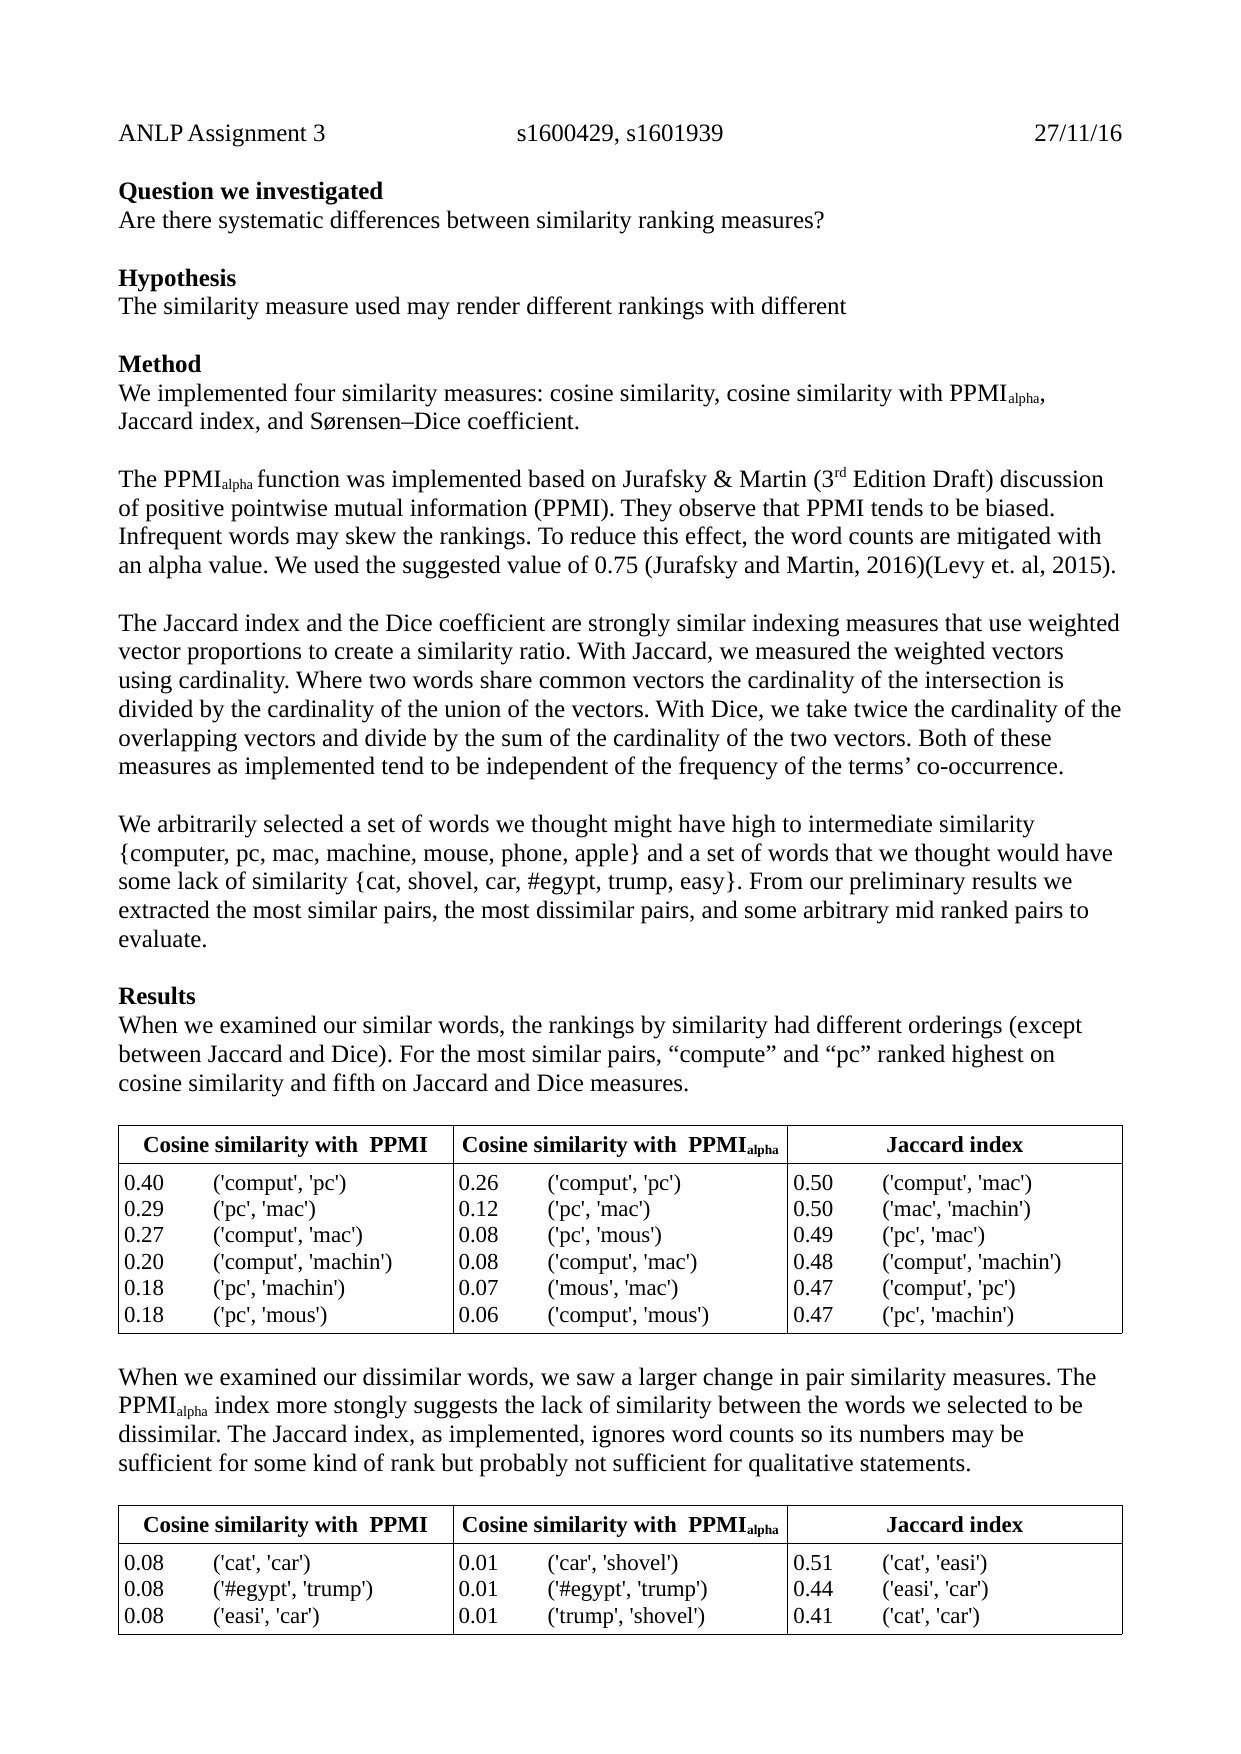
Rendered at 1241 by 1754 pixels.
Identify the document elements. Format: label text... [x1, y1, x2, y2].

table_cell 0.26 ('comput', 'pc') 0.12 ('pc', 'mac') 0.08 ('pc', 'mous') 0.08 ('comput', 'mac') 0.07 ('mous', 'mac') 0.06 ('comput', 'mous') [454, 1164, 787, 1333]
text Results [118, 981, 1122, 1010]
table_header Cosine similarity with PPMIalpha [454, 1126, 787, 1163]
text Question we investigated [118, 176, 1122, 205]
table_cell 0.51 ('cat', 'easi') 0.44 ('easi', 'car') 0.41 ('cat', 'car') [788, 1544, 1122, 1634]
text We arbitrarily selected a set of words we thought might have high to intermediate similarity [118, 809, 1122, 838]
table_cell 0.50 ('comput', 'mac') 0.50 ('mac', 'machin') 0.49 ('pc', 'mac') 0.48 ('comput', 'machin') 0.47 ('comput', 'pc') 0.47 ('pc', 'machin') [788, 1164, 1122, 1333]
text We implemented four similarity measures: cosine similarity, cosine similarity with PPMIalpha, Jaccard index, and Sørensen–Dice coefficient. [118, 378, 1122, 435]
table_header Cosine similarity with PPMI [119, 1126, 453, 1163]
text When we examined our similar words, the rankings by similarity had different orderings (except between Jaccard and Dice). For the most similar pairs, “compute” and “pc” ranked highest on cosine similarity and fifth on Jaccard and Dice measures. [118, 1010, 1122, 1096]
text Method [118, 349, 1122, 378]
table_cell 0.40 ('comput', 'pc') 0.29 ('pc', 'mac') 0.27 ('comput', 'mac') 0.20 ('comput', 'machin') 0.18 ('pc', 'machin') 0.18 ('pc', 'mous') [119, 1164, 453, 1333]
table_cell 0.01 ('car', 'shovel') 0.01 ('#egypt', 'trump') 0.01 ('trump', 'shovel') [454, 1544, 787, 1634]
text The Jaccard index and the Dice coefficient are strongly similar indexing measures that use weighted vector proportions to create a similarity ratio. With Jaccard, we measured the weighted vectors using cardinality. Where two words share common vectors the cardinality of the intersection is divided by the cardinality of the union of the vectors. With Dice, we take twice the cardinality of the overlapping vectors and divide by the sum of the cardinality of the two vectors. Both of these measures as implemented tend to be independent of the frequency of the terms’ co-occurrence. [118, 608, 1122, 780]
table_cell 0.08 ('cat', 'car') 0.08 ('#egypt', 'trump') 0.08 ('easi', 'car') [119, 1544, 453, 1634]
table_header Jaccard index [788, 1126, 1122, 1163]
table_header Cosine similarity with PPMI [119, 1506, 453, 1543]
table_header Jaccard index [788, 1506, 1122, 1543]
text The similarity measure used may render different rankings with different [118, 291, 1122, 320]
text Hypothesis [118, 263, 1122, 291]
text When we examined our dissimilar words, we saw a larger change in pair similarity measures. The PPMIalpha index more stongly suggests the lack of similarity between the words we selected to be dissimilar. The Jaccard index, as implemented, ignores word counts so its numbers may be sufficient for some kind of rank but probably not sufficient for qualitative statements. [118, 1362, 1122, 1477]
table_header Cosine similarity with PPMIalpha [454, 1506, 787, 1543]
text {computer, pc, mac, machine, mouse, phone, apple} and a set of words that we thought would have some lack of similarity {cat, shovel, car, #egypt, trump, easy}. From our preliminary results we extracted the most similar pairs, the most dissimilar pairs, and some arbitrary mid ranked pairs to evaluate. [118, 838, 1122, 953]
text The PPMIalpha function was implemented based on Jurafsky & Martin (3rd Edition Draft) discussion of positive pointwise mutual information (PPMI). They observe that PPMI tends to be biased. Infrequent words may skew the rankings. To reduce this effect, the word counts are mitigated with an alpha value. We used the suggested value of 0.75 (Jurafsky and Martin, 2016)(Levy et. al, 2015). [118, 464, 1122, 579]
text Are there systematic differences between similarity ranking measures? [118, 205, 1122, 234]
